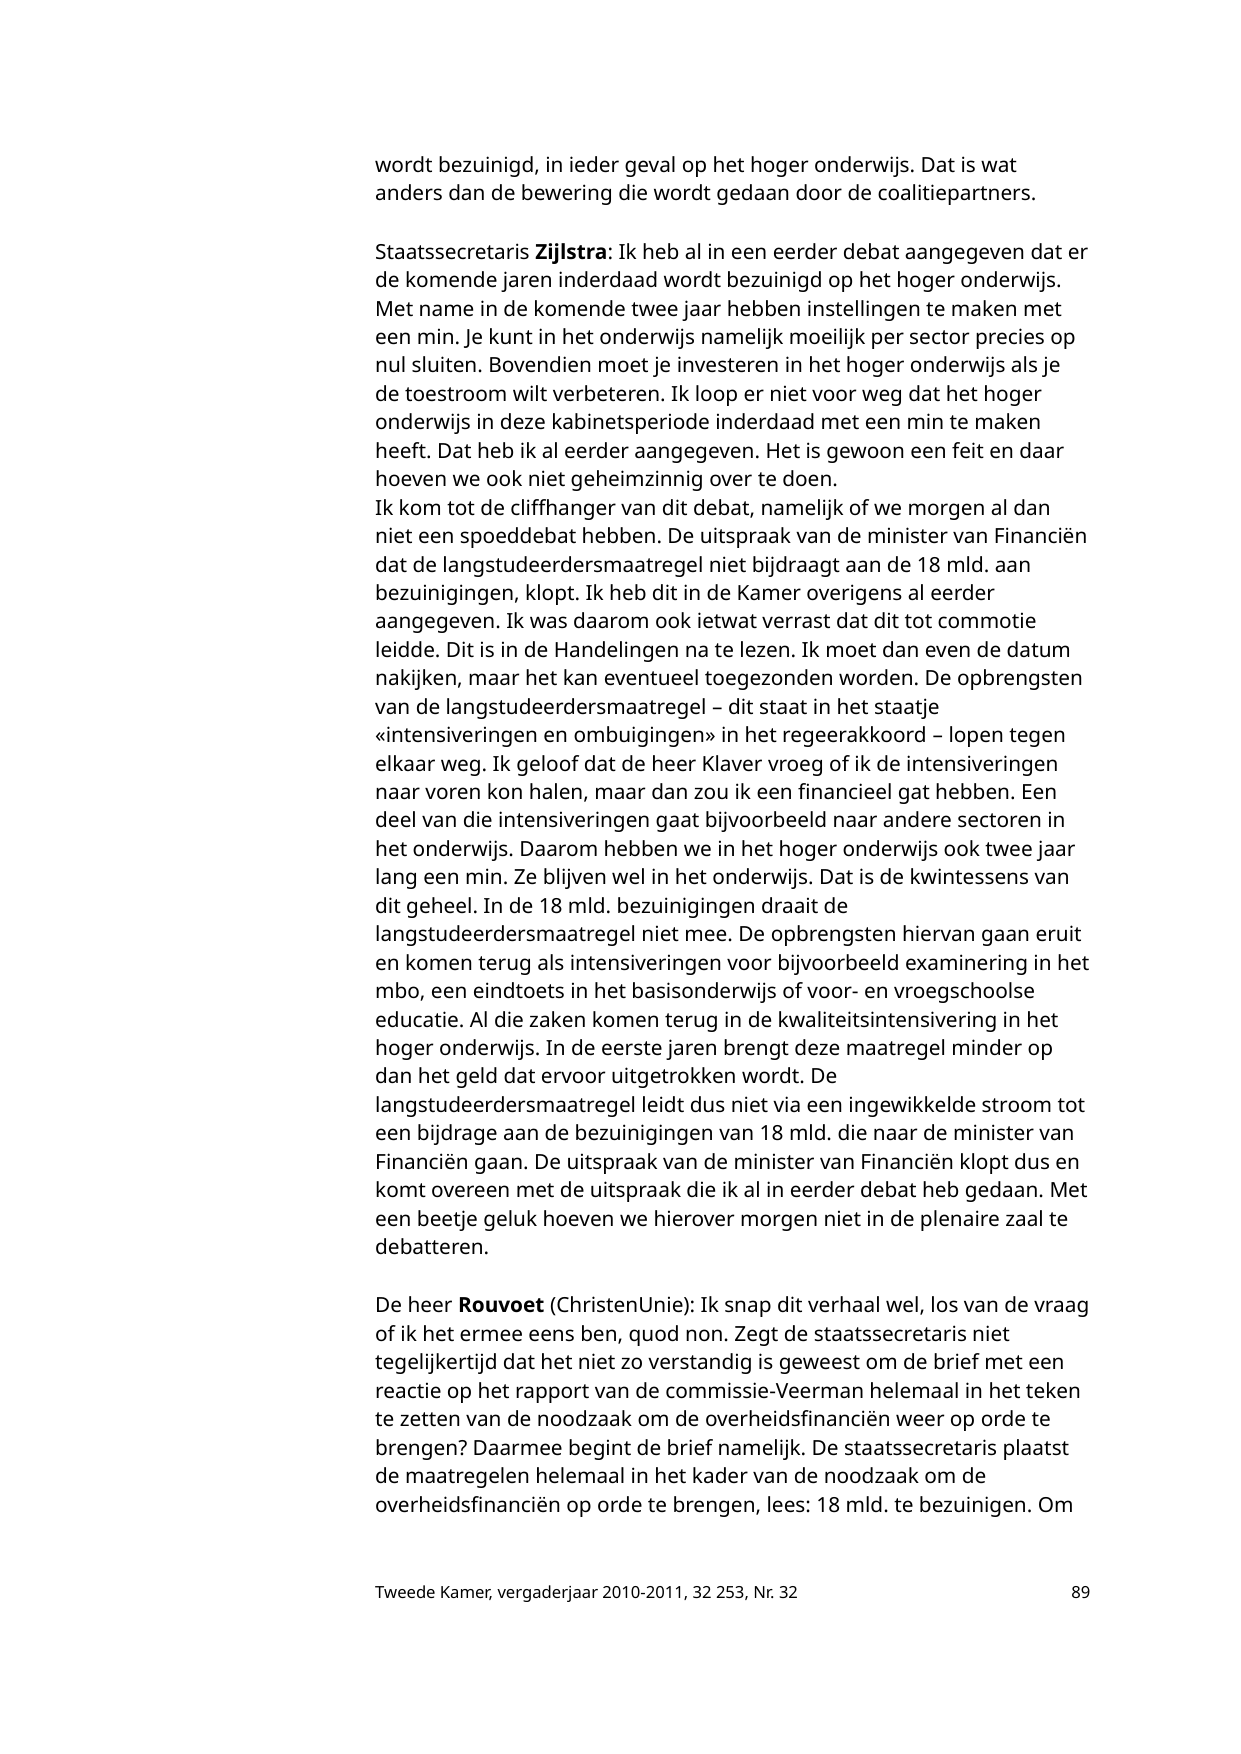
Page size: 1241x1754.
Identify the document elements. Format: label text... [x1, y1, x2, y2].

text De heer Rouvoet (ChristenUnie): Ik snap dit verhaal wel, los van de vraag of ik het ermee eens ben, quod non. Zegt de staatssecretaris niet tegelijkertijd dat het niet zo verstandig is geweest om de brief met een reactie op het rapport van de commissie-Veerman helemaal in het teken te zetten van de noodzaak om de overheidsfinanciën weer op orde te brengen? Daarmee begint de brief namelijk. De staatssecretaris plaatst de maatregelen helemaal in het kader van de noodzaak om de overheidsfinanciën op orde te brengen, lees: 18 mld. te bezuinigen. Om [375, 1291, 1090, 1518]
text Ik kom tot de cliffhanger van dit debat, namelijk of we morgen al dan niet een spoeddebat hebben. De uitspraak van de minister van Financiën dat de langstudeerdersmaatregel niet bijdraagt aan de 18 mld. aan bezuinigingen, klopt. Ik heb dit in de Kamer overigens al eerder aangegeven. Ik was daarom ook ietwat verrast dat dit tot commotie leidde. Dit is in de Handelingen na te lezen. Ik moet dan even de datum nakijken, maar het kan eventueel toegezonden worden. De opbrengsten van de langstudeerdersmaatregel – dit staat in het staatje «intensiveringen en ombuigingen» in het regeerakkoord – lopen tegen elkaar weg. Ik geloof dat de heer Klaver vroeg of ik de intensiveringen naar voren kon halen, maar dan zou ik een financieel gat hebben. Een deel van die intensiveringen gaat bijvoorbeeld naar andere sectoren in het onderwijs. Daarom hebben we in het hoger onderwijs ook twee jaar lang een min. Ze blijven wel in het onderwijs. Dat is de kwintessens van dit geheel. In de 18 mld. bezuinigingen draait de langstudeerdersmaatregel niet mee. De opbrengsten hiervan gaan eruit en komen terug als intensiveringen voor bijvoorbeeld examinering in het mbo, een eindtoets in het basisonderwijs of voor- en vroegschoolse educatie. Al die zaken komen terug in de kwaliteitsintensivering in het hoger onderwijs. In de eerste jaren brengt deze maatregel minder op dan het geld dat ervoor uitgetrokken wordt. De langstudeerdersmaatregel leidt dus niet via een ingewikkelde stroom tot een bijdrage aan de bezuinigingen van 18 mld. die naar de minister van Financiën gaan. De uitspraak van de minister van Financiën klopt dus en komt overeen met de uitspraak die ik al in eerder debat heb gedaan. Met een beetje geluk hoeven we hierover morgen niet in de plenaire zaal te debatteren. [375, 493, 1090, 1261]
text wordt bezuinigd, in ieder geval op het hoger onderwijs. Dat is wat anders dan de bewering die wordt gedaan door de coalitiepartners. [375, 150, 1090, 207]
text Staatssecretaris Zijlstra: Ik heb al in een eerder debat aangegeven dat er de komende jaren inderdaad wordt bezuinigd op het hoger onderwijs. Met name in de komende twee jaar hebben instellingen te maken met een min. Je kunt in het onderwijs namelijk moeilijk per sector precies op nul sluiten. Bovendien moet je investeren in het hoger onderwijs als je de toestroom wilt verbeteren. Ik loop er niet voor weg dat het hoger onderwijs in deze kabinetsperiode inderdaad met een min te maken heeft. Dat heb ik al eerder aangegeven. Het is gewoon een feit en daar hoeven we ook niet geheimzinnig over te doen. [375, 237, 1090, 493]
